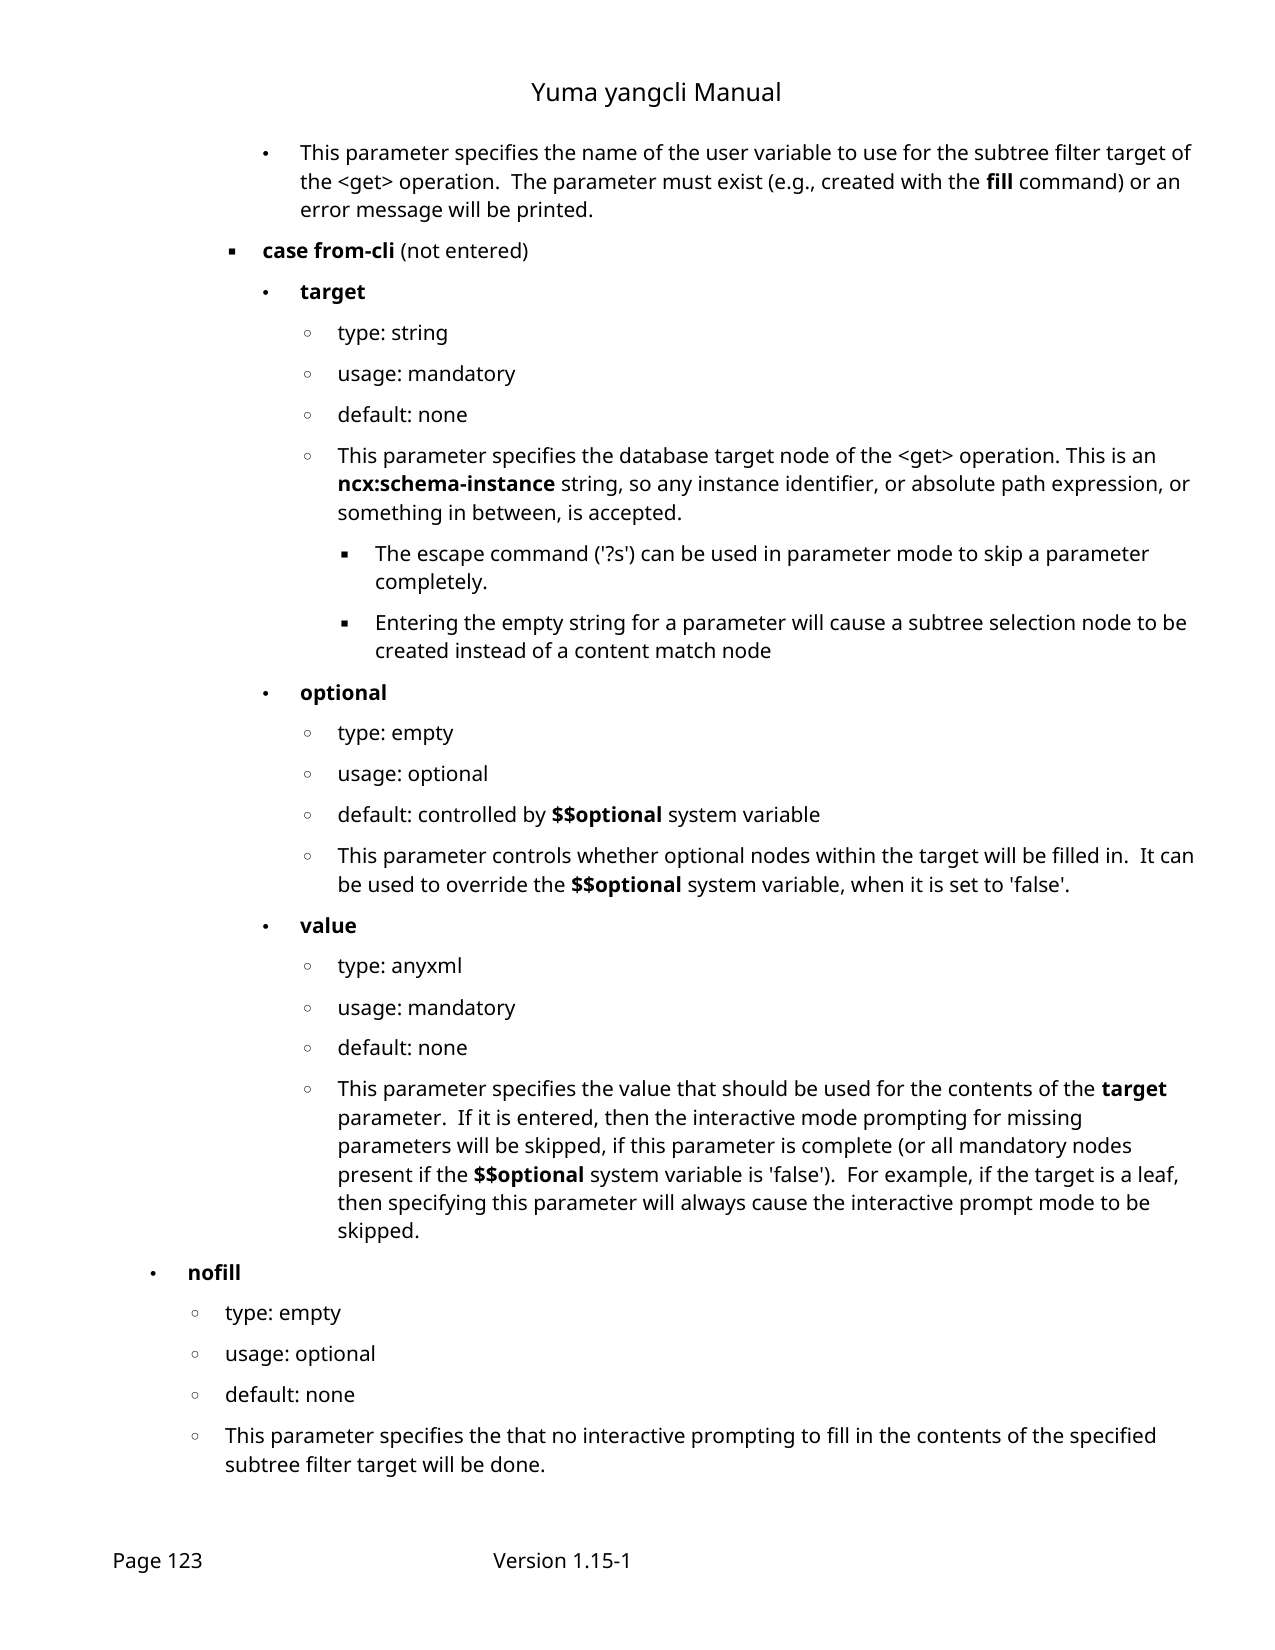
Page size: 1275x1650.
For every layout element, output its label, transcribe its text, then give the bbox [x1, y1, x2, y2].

list usage: optional [187, 1339, 1200, 1368]
list default: none [187, 1380, 1200, 1409]
list default: controlled by $$optional system variable [300, 800, 1200, 829]
list default: none [300, 400, 1200, 428]
list type: empty [300, 718, 1200, 747]
list usage: mandatory [300, 359, 1200, 388]
list usage: optional [300, 759, 1200, 788]
list nofill [150, 1258, 1200, 1286]
list type: string [300, 318, 1200, 347]
list This parameter specifies the that no interactive prompting to fill in the contents of the specified subtree filter target will be done. [187, 1421, 1200, 1478]
list The escape command ('?s') can be used in parameter mode to skip a parameter completely. [337, 539, 1200, 596]
list default: none [300, 1033, 1200, 1062]
list usage: mandatory [300, 993, 1200, 1021]
list This parameter specifies the value that should be used for the contents of the target parameter. If it is entered, then the interactive mode prompting for missing parameters will be skipped, if this parameter is complete (or all mandatory nodes present if the $$optional system variable is 'false'). For example, if the target is a leaf, then specifying this parameter will always cause the interactive prompt mode to be skipped. [300, 1074, 1200, 1245]
list type: anyxml [300, 952, 1200, 980]
list case from-cli (not entered) [225, 236, 1200, 265]
list This parameter controls whether optional nodes within the target will be filled in. It can be used to override the $$optional system variable, when it is set to 'false'. [300, 841, 1200, 898]
list optional [262, 678, 1200, 706]
list type: empty [187, 1298, 1200, 1327]
list target [262, 277, 1200, 306]
list This parameter specifies the database target node of the <get> operation. This is an ncx:schema-instance string, so any instance identifier, or absolute path expression, or something in between, is accepted. [300, 441, 1200, 526]
list Entering the empty string for a parameter will cause a subtree selection node to be created instead of a content match node [337, 608, 1200, 665]
list value [262, 911, 1200, 939]
list This parameter specifies the name of the user variable to use for the subtree filter target of the <get> operation. The parameter must exist (e.g., created with the fill command) or an error message will be printed. [262, 138, 1200, 224]
